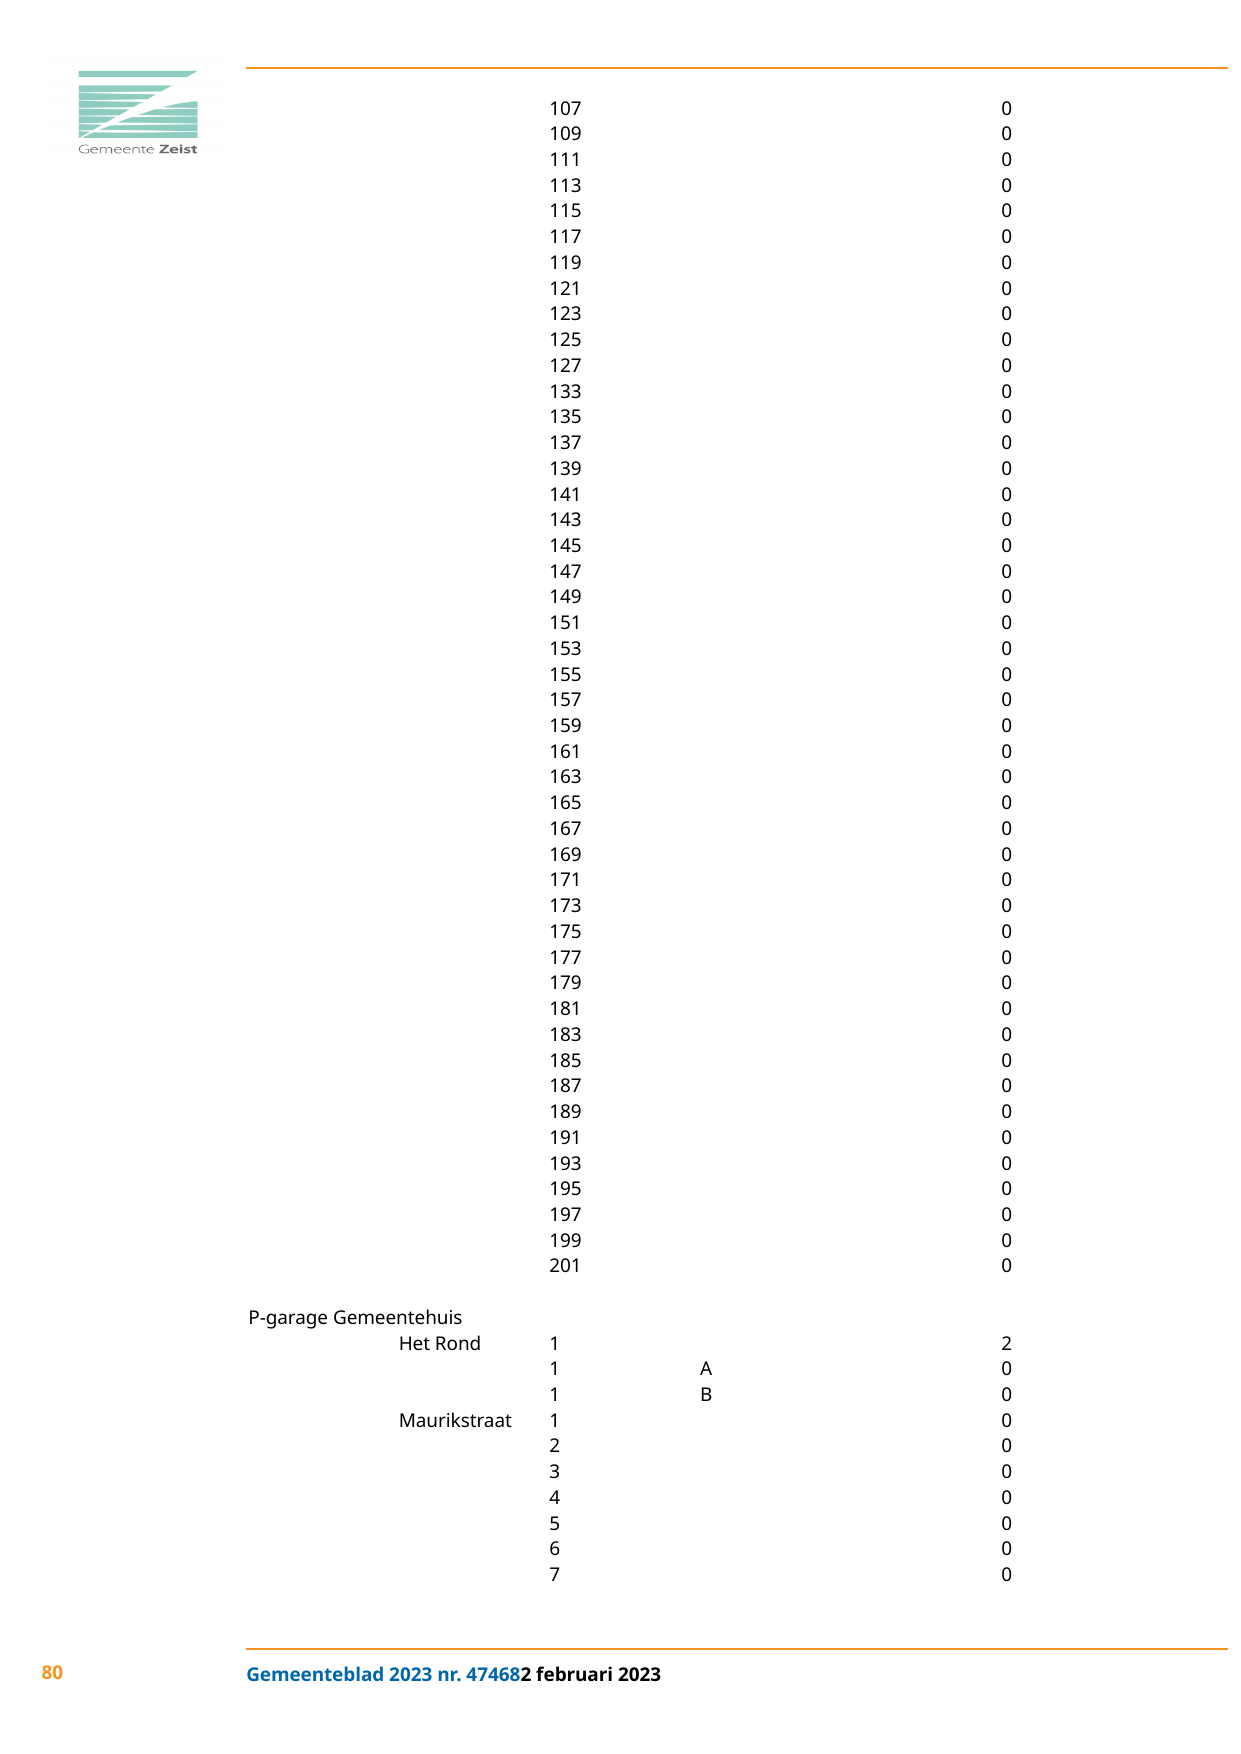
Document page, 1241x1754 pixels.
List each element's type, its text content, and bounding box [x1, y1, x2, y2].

table_cell [399, 558, 549, 584]
table_cell 163 [549, 764, 700, 789]
table_cell [850, 738, 1001, 764]
table_cell [248, 1278, 398, 1304]
table_cell 0 [1001, 301, 1152, 326]
table_cell [850, 172, 1001, 198]
table_cell [248, 1407, 398, 1433]
table_cell 187 [549, 1073, 700, 1098]
table_cell [850, 1098, 1001, 1124]
table_cell [700, 712, 850, 738]
table_cell 175 [549, 918, 700, 944]
table_cell 7 [549, 1561, 700, 1587]
table_cell [248, 378, 398, 403]
table_cell [700, 1561, 850, 1587]
table_cell [248, 301, 398, 326]
table_cell [399, 867, 549, 892]
table_cell [399, 146, 549, 172]
table_cell [700, 738, 850, 764]
table_cell 0 [1001, 429, 1152, 455]
table_cell 127 [549, 352, 700, 378]
table_cell 0 [1001, 738, 1152, 764]
table_cell 125 [549, 326, 700, 352]
table_cell [399, 609, 549, 635]
table_cell [700, 172, 850, 198]
table_cell 0 [1001, 1253, 1152, 1278]
table_cell 0 [1001, 275, 1152, 301]
table_cell [399, 1459, 549, 1484]
table_cell [850, 558, 1001, 584]
table_cell [248, 249, 398, 275]
table_cell [850, 1356, 1001, 1381]
table_cell 201 [549, 1253, 700, 1278]
table_cell [248, 1561, 398, 1587]
table_cell [700, 661, 850, 687]
table_cell [248, 584, 398, 609]
table_cell [248, 1124, 398, 1150]
table_cell [248, 1253, 398, 1278]
table_cell 123 [549, 301, 700, 326]
table_cell [700, 1227, 850, 1253]
table_cell [399, 1047, 549, 1072]
table_cell 153 [549, 635, 700, 661]
table_cell 139 [549, 455, 700, 481]
table_cell [399, 95, 549, 121]
table_cell [399, 893, 549, 918]
table_cell [850, 944, 1001, 969]
table_cell [248, 815, 398, 841]
table_cell [850, 1150, 1001, 1175]
table_cell [850, 404, 1001, 429]
table_cell [700, 1175, 850, 1201]
table_cell [700, 944, 850, 969]
table_cell [850, 764, 1001, 789]
table_cell [248, 326, 398, 352]
table_cell 181 [549, 995, 700, 1021]
table_cell [700, 378, 850, 403]
table_cell 0 [1001, 712, 1152, 738]
table_cell [248, 995, 398, 1021]
table_cell 0 [1001, 1175, 1152, 1201]
table_cell [399, 815, 549, 841]
table_cell [700, 275, 850, 301]
table_cell 0 [1001, 532, 1152, 558]
table_cell [850, 635, 1001, 661]
table_cell 149 [549, 584, 700, 609]
table_cell [700, 558, 850, 584]
table_cell 0 [1001, 1201, 1152, 1227]
table_cell 137 [549, 429, 700, 455]
table_cell [700, 481, 850, 506]
table_cell [700, 198, 850, 223]
table_cell [850, 893, 1001, 918]
table_cell [399, 764, 549, 789]
table_cell [248, 1330, 398, 1356]
table_cell [700, 995, 850, 1021]
table_cell [399, 1381, 549, 1407]
table_cell [700, 121, 850, 146]
table_cell [850, 1459, 1001, 1484]
table_cell [700, 609, 850, 635]
table_cell [1001, 1304, 1152, 1330]
table_cell 1 [549, 1407, 700, 1433]
table_cell [399, 738, 549, 764]
table_cell [399, 378, 549, 403]
table_cell 115 [549, 198, 700, 223]
table_cell [700, 893, 850, 918]
table_cell 0 [1001, 1536, 1152, 1561]
table_cell [399, 970, 549, 995]
table_cell [700, 95, 850, 121]
table_cell [399, 275, 549, 301]
table_cell 121 [549, 275, 700, 301]
table_cell 189 [549, 1098, 700, 1124]
table_cell [399, 584, 549, 609]
table_cell 0 [1001, 1433, 1152, 1458]
table_cell 4 [549, 1484, 700, 1510]
table_cell [248, 1433, 398, 1458]
table_cell [700, 1021, 850, 1047]
table_cell 0 [1001, 481, 1152, 506]
table_cell [399, 1561, 549, 1587]
table_cell [248, 738, 398, 764]
table_cell [700, 635, 850, 661]
table_cell [850, 661, 1001, 687]
table_cell 195 [549, 1175, 700, 1201]
table_cell [248, 635, 398, 661]
table_cell [399, 326, 549, 352]
table_cell 0 [1001, 893, 1152, 918]
table_cell 0 [1001, 1150, 1152, 1175]
table_cell [850, 1021, 1001, 1047]
table_cell 0 [1001, 146, 1152, 172]
table_cell [850, 481, 1001, 506]
table_cell B [700, 1381, 850, 1407]
picture [41, 47, 231, 172]
table_cell 0 [1001, 995, 1152, 1021]
table_cell [700, 146, 850, 172]
table_cell [700, 1484, 850, 1510]
table_cell [399, 944, 549, 969]
table_cell [850, 1227, 1001, 1253]
table_cell [850, 249, 1001, 275]
table_cell 0 [1001, 1047, 1152, 1072]
table_cell [399, 1098, 549, 1124]
table_cell 0 [1001, 352, 1152, 378]
table_cell 135 [549, 404, 700, 429]
table_cell [248, 429, 398, 455]
table_cell 0 [1001, 764, 1152, 789]
table_cell Maurikstraat [399, 1407, 549, 1433]
table_cell 167 [549, 815, 700, 841]
table_cell [850, 1484, 1001, 1510]
table_cell [700, 1510, 850, 1536]
table_cell 0 [1001, 661, 1152, 687]
table_cell 2 [549, 1433, 700, 1458]
table_cell [850, 1278, 1001, 1304]
table_cell [850, 1201, 1001, 1227]
table_cell [248, 893, 398, 918]
table_cell [248, 481, 398, 506]
table_cell [700, 687, 850, 712]
table_cell 171 [549, 867, 700, 892]
table_cell [700, 1150, 850, 1175]
table_cell 161 [549, 738, 700, 764]
table_cell P-garage Gemeentehuis [248, 1304, 700, 1330]
table_cell 0 [1001, 1073, 1152, 1098]
table_cell [700, 1073, 850, 1098]
table_cell [850, 455, 1001, 481]
table_cell 3 [549, 1459, 700, 1484]
table_cell 0 [1001, 1459, 1152, 1484]
table_cell [850, 712, 1001, 738]
table_cell [399, 1021, 549, 1047]
table_cell 107 [549, 95, 700, 121]
table_cell 191 [549, 1124, 700, 1150]
table_cell 0 [1001, 1484, 1152, 1510]
table_cell 0 [1001, 944, 1152, 969]
table_cell 151 [549, 609, 700, 635]
table_cell [248, 1047, 398, 1072]
table_cell [248, 1536, 398, 1561]
table_cell 0 [1001, 506, 1152, 532]
table_cell [248, 712, 398, 738]
table_cell [248, 506, 398, 532]
table_cell [700, 532, 850, 558]
table_cell [700, 1253, 850, 1278]
table_cell [248, 1381, 398, 1407]
table_cell [399, 1073, 549, 1098]
table_cell 0 [1001, 378, 1152, 403]
table_cell 0 [1001, 198, 1152, 223]
table_cell [248, 1021, 398, 1047]
table_cell [399, 429, 549, 455]
table_cell [248, 146, 398, 172]
table_cell [1001, 1278, 1152, 1304]
table_cell [399, 301, 549, 326]
table_cell 157 [549, 687, 700, 712]
table_cell [700, 506, 850, 532]
table_cell [700, 429, 850, 455]
table_cell [850, 352, 1001, 378]
table_cell 0 [1001, 1407, 1152, 1433]
table_cell [700, 455, 850, 481]
table_cell [399, 198, 549, 223]
table_cell [850, 584, 1001, 609]
table_cell [850, 1536, 1001, 1561]
table_cell 1 [549, 1356, 700, 1381]
table_cell [700, 1124, 850, 1150]
table_cell [700, 790, 850, 815]
table_cell [850, 815, 1001, 841]
table_cell [248, 1150, 398, 1175]
table_cell [700, 764, 850, 789]
table_cell 183 [549, 1021, 700, 1047]
table_cell 0 [1001, 172, 1152, 198]
table_cell [248, 1175, 398, 1201]
table_cell 133 [549, 378, 700, 403]
table_cell [700, 1201, 850, 1227]
table_cell [700, 249, 850, 275]
table_cell 1 [549, 1381, 700, 1407]
table_cell 169 [549, 841, 700, 867]
table_cell 0 [1001, 1510, 1152, 1536]
table_cell [399, 995, 549, 1021]
table_cell [850, 1510, 1001, 1536]
table_cell [399, 1433, 549, 1458]
table_cell [248, 404, 398, 429]
table_cell 173 [549, 893, 700, 918]
table_cell [248, 764, 398, 789]
table_cell 6 [549, 1536, 700, 1561]
table_cell [399, 224, 549, 249]
table_cell 0 [1001, 970, 1152, 995]
table_cell [700, 1047, 850, 1072]
table_cell [700, 970, 850, 995]
table_cell [850, 95, 1001, 121]
table_cell [248, 455, 398, 481]
table_cell [700, 404, 850, 429]
table_cell 199 [549, 1227, 700, 1253]
table_cell [248, 198, 398, 223]
table_cell 0 [1001, 558, 1152, 584]
table_cell 111 [549, 146, 700, 172]
table_cell [700, 918, 850, 944]
table_cell [850, 609, 1001, 635]
table_cell 185 [549, 1047, 700, 1072]
table_cell 155 [549, 661, 700, 687]
table_cell [399, 481, 549, 506]
table_cell [399, 712, 549, 738]
table_cell [248, 172, 398, 198]
table_cell 0 [1001, 224, 1152, 249]
table_cell 0 [1001, 404, 1152, 429]
table_cell [248, 661, 398, 687]
table_cell [700, 867, 850, 892]
table_cell [850, 378, 1001, 403]
table_cell [248, 944, 398, 969]
table_cell [850, 1381, 1001, 1407]
table_cell [248, 687, 398, 712]
table_cell [399, 1278, 549, 1304]
table_cell 0 [1001, 841, 1152, 867]
table_cell [700, 1330, 850, 1356]
table_cell [850, 1433, 1001, 1458]
table_cell [700, 1098, 850, 1124]
table_cell [850, 1407, 1001, 1433]
table_cell [399, 455, 549, 481]
table_cell 5 [549, 1510, 700, 1536]
table_cell 0 [1001, 1227, 1152, 1253]
table_cell 0 [1001, 1561, 1152, 1587]
table_cell 0 [1001, 1021, 1152, 1047]
table_cell [850, 1047, 1001, 1072]
table_cell [700, 841, 850, 867]
table_cell 179 [549, 970, 700, 995]
table_cell [399, 1356, 549, 1381]
table_cell 0 [1001, 121, 1152, 146]
table_cell 0 [1001, 584, 1152, 609]
table_cell 0 [1001, 1124, 1152, 1150]
table_cell [399, 635, 549, 661]
table_cell [399, 918, 549, 944]
table_cell [248, 95, 398, 121]
table_cell 0 [1001, 95, 1152, 121]
table_cell [399, 532, 549, 558]
table_cell 141 [549, 481, 700, 506]
table_cell 197 [549, 1201, 700, 1227]
table_cell [399, 1536, 549, 1561]
table_cell [248, 790, 398, 815]
table_cell [850, 1175, 1001, 1201]
table_cell [399, 249, 549, 275]
table_cell 177 [549, 944, 700, 969]
table_cell [399, 687, 549, 712]
table_cell [850, 1073, 1001, 1098]
table_cell [399, 1510, 549, 1536]
table_cell 0 [1001, 815, 1152, 841]
table_cell [850, 301, 1001, 326]
table_cell [850, 506, 1001, 532]
table_cell [248, 867, 398, 892]
table_cell [399, 506, 549, 532]
table_cell 0 [1001, 918, 1152, 944]
table_cell [850, 1253, 1001, 1278]
table_cell [399, 1124, 549, 1150]
table_cell [248, 1227, 398, 1253]
table_cell 109 [549, 121, 700, 146]
table_cell [248, 532, 398, 558]
table_cell [850, 1304, 1001, 1330]
table_cell 165 [549, 790, 700, 815]
table_cell [850, 326, 1001, 352]
table_cell [248, 1356, 398, 1381]
table_cell [700, 1407, 850, 1433]
table_cell [248, 224, 398, 249]
table_cell [248, 970, 398, 995]
table_cell [700, 301, 850, 326]
table_cell 0 [1001, 1098, 1152, 1124]
table_cell 0 [1001, 455, 1152, 481]
table_cell Het Rond [399, 1330, 549, 1356]
table_cell [399, 404, 549, 429]
table_cell [248, 1201, 398, 1227]
table_cell [248, 918, 398, 944]
table_cell [399, 172, 549, 198]
table_cell [850, 1124, 1001, 1150]
table_cell [248, 352, 398, 378]
table_cell [700, 1304, 850, 1330]
table_cell [700, 1278, 850, 1304]
table_cell [850, 867, 1001, 892]
table_cell [399, 352, 549, 378]
table_cell 113 [549, 172, 700, 198]
table_cell 0 [1001, 1381, 1152, 1407]
table_cell [700, 224, 850, 249]
table_cell [700, 1536, 850, 1561]
table_cell 0 [1001, 790, 1152, 815]
table_cell [248, 609, 398, 635]
table_cell [700, 584, 850, 609]
table_cell 0 [1001, 635, 1152, 661]
table_cell [248, 841, 398, 867]
table_cell [850, 146, 1001, 172]
table_cell 193 [549, 1150, 700, 1175]
table_cell 143 [549, 506, 700, 532]
table_cell [248, 1484, 398, 1510]
table_cell 0 [1001, 249, 1152, 275]
table_cell [248, 1510, 398, 1536]
table_cell 145 [549, 532, 700, 558]
table_cell [850, 995, 1001, 1021]
table_cell [248, 1098, 398, 1124]
table_cell [850, 970, 1001, 995]
table_cell 0 [1001, 1356, 1152, 1381]
table_cell [248, 558, 398, 584]
table_cell [850, 918, 1001, 944]
table_cell [399, 1484, 549, 1510]
table_cell [399, 790, 549, 815]
table_cell [399, 1150, 549, 1175]
table_cell [549, 1278, 700, 1304]
table_cell [399, 661, 549, 687]
table_cell [700, 352, 850, 378]
table_cell [700, 1433, 850, 1458]
table_cell [850, 121, 1001, 146]
table_cell [399, 1201, 549, 1227]
table_cell [850, 224, 1001, 249]
table_cell A [700, 1356, 850, 1381]
table_cell [399, 121, 549, 146]
table_cell 0 [1001, 687, 1152, 712]
table_cell 159 [549, 712, 700, 738]
table_cell [248, 121, 398, 146]
table_cell [850, 841, 1001, 867]
table_cell [850, 429, 1001, 455]
table_cell [248, 1459, 398, 1484]
table_cell [850, 275, 1001, 301]
table_cell [399, 1227, 549, 1253]
table_cell 119 [549, 249, 700, 275]
table_cell 2 [1001, 1330, 1152, 1356]
table_cell [850, 532, 1001, 558]
table_cell [850, 1561, 1001, 1587]
table_cell [700, 815, 850, 841]
table_cell [248, 275, 398, 301]
table_cell [700, 1459, 850, 1484]
table_cell [248, 1073, 398, 1098]
table_cell 1 [549, 1330, 700, 1356]
table_cell 0 [1001, 326, 1152, 352]
table_cell 0 [1001, 867, 1152, 892]
table_cell 117 [549, 224, 700, 249]
table_cell [850, 1330, 1001, 1356]
table_cell [850, 687, 1001, 712]
table_cell [850, 198, 1001, 223]
table_cell [700, 326, 850, 352]
table_cell 0 [1001, 609, 1152, 635]
table_cell 147 [549, 558, 700, 584]
table_cell [850, 790, 1001, 815]
table_cell [399, 841, 549, 867]
table_cell [399, 1253, 549, 1278]
table_cell [399, 1175, 549, 1201]
